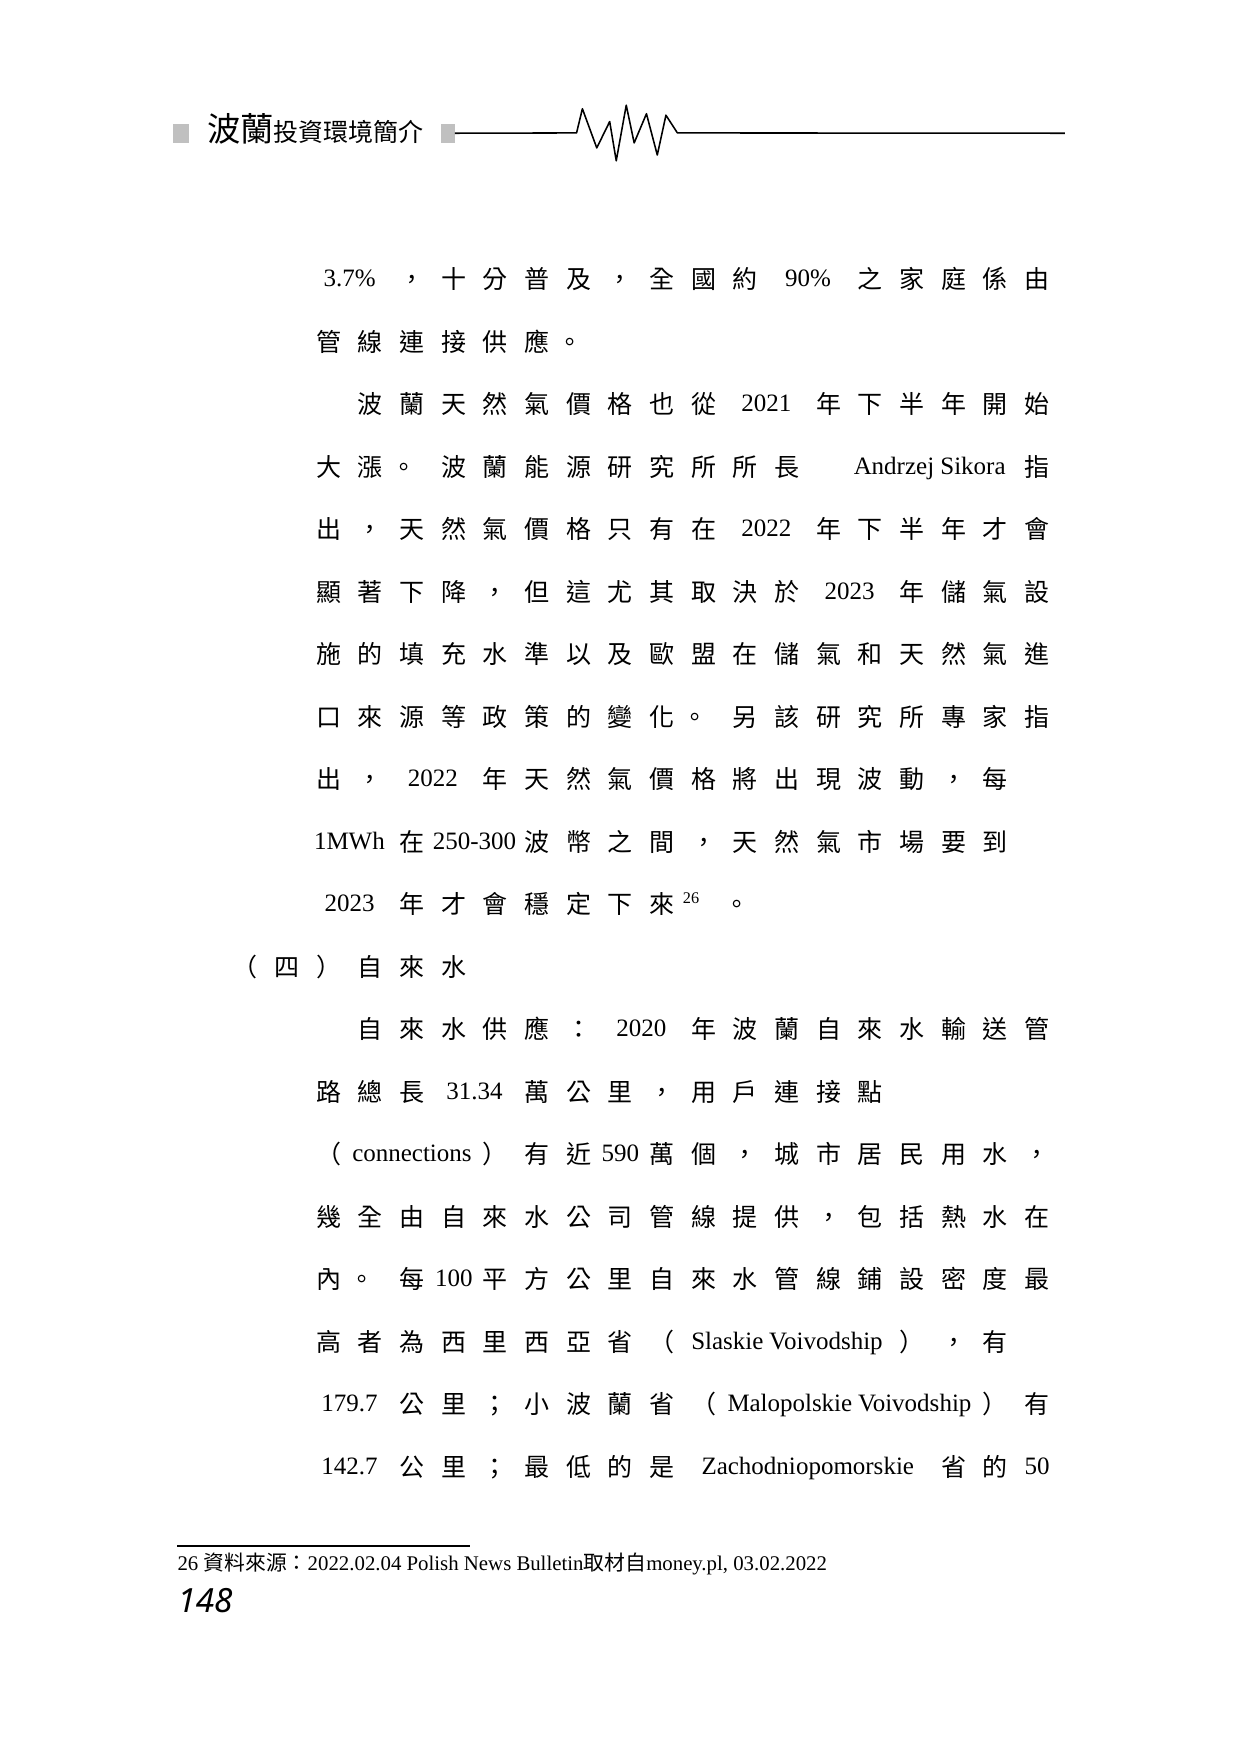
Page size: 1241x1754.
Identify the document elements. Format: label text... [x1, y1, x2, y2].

text 波蘭天然氣價格也從2021年下半年開始大漲。波蘭能源研究所所長 Andrzej Sikora 指出，天然氣價格只有在2022年下半年才會顯著下降，但這尤其取決於2023年儲氣設施的填充水準以及歐盟在儲氣和天然氣進口來源等政策的變化。另該研究所專家指出，2022年天然氣價格將出現波動，每1MWh在250-300波幣之間，天然氣市場要到2023年才會穩定下來。 [281, 361, 1058, 924]
text （四）自來水 [207, 924, 1058, 986]
text 3.7%，十分普及，全國約90%之家庭係由管線連接供應。 [281, 236, 1058, 361]
text 自來水供應：2020年波蘭自來水輸送管路總長31.34萬公里，用戶連接點（connections）有近590萬個，城市居民用水，幾全由自來水公司管線提供，包括熱水在內。每100平方公里自來水管線鋪設密度最高者為西里西亞省（Slaskie Voivodship），有179.7公里；小波蘭省（Malopolskie Voivodship）有142.7公里；最低的是Zachodniopomorskie省的50 [281, 986, 1058, 1486]
text 資料來源：2022.02.04 Polish News Bulletin取材自money.pl, 03.02.2022 [177, 1547, 1063, 1577]
